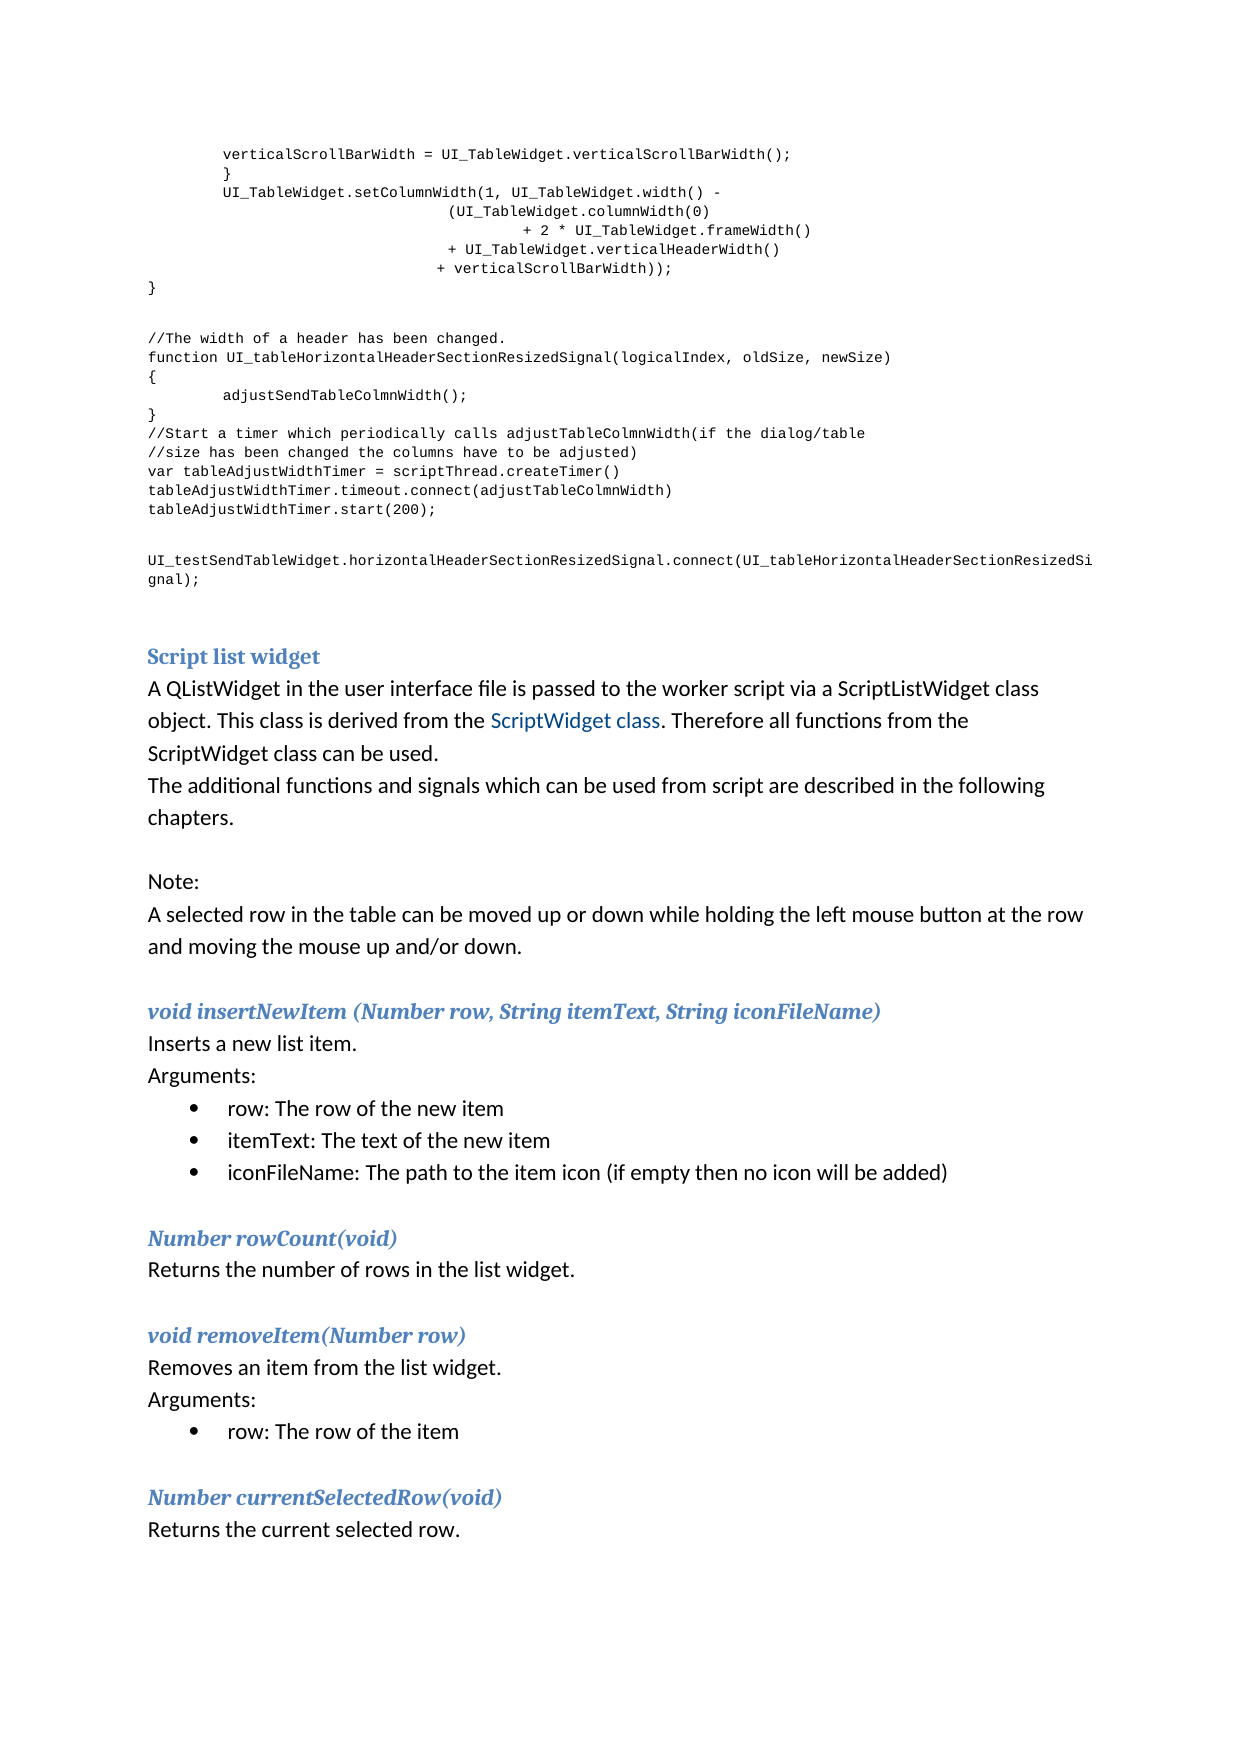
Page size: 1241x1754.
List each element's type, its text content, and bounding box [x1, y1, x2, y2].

list itemText: The text of the new item [190, 1126, 1093, 1154]
subtitle Script list widget [148, 644, 1093, 671]
subtitle void insertNewItem (Number row, String itemText, String iconFileName) [148, 999, 1093, 1026]
text verticalScrollBarWidth = UI_TableWidget.verticalScrollBarWidth(); [148, 148, 1093, 164]
text (UI_TableWidget.columnWidth(0) [148, 204, 1093, 221]
text { [148, 369, 1093, 386]
text //Start a timer which periodically calls adjustTableColmnWidth(if the dialog/table [148, 426, 1093, 443]
text Arguments: [148, 1385, 1093, 1413]
text //The width of a header has been changed. [148, 331, 1093, 348]
text tableAdjustWidthTimer.start(200); [148, 502, 1093, 519]
text function UI_tableHorizontalHeaderSectionResizedSignal(logicalIndex, oldSize, newSize) [148, 350, 1093, 367]
text Returns the current selected row. [148, 1515, 1093, 1543]
text Note: [148, 867, 1093, 896]
text } [148, 407, 1093, 424]
text //size has been changed the columns have to be adjusted) [148, 445, 1093, 462]
text + UI_TableWidget.verticalHeaderWidth() [148, 242, 1093, 259]
text Returns the number of rows in the list widget. [148, 1256, 1093, 1284]
text + verticalScrollBarWidth)); [148, 261, 1093, 278]
text UI_testSendTableWidget.horizontalHeaderSectionResizedSignal.connect(UI_tableHorizontalHeaderSectionResizedSignal); [148, 553, 1093, 589]
text Removes an item from the list widget. [148, 1353, 1093, 1381]
text + 2 * UI_TableWidget.frameWidth() [148, 223, 1093, 240]
subtitle Number currentSelectedRow(void) [148, 1485, 1093, 1511]
text The additional functions and signals which can be used from script are described in the following chapters. [148, 771, 1093, 831]
text tableAdjustWidthTimer.timeout.connect(adjustTableColmnWidth) [148, 483, 1093, 500]
subtitle Number rowCount(void) [148, 1225, 1093, 1252]
subtitle void removeItem(Number row) [148, 1323, 1093, 1349]
text adjustSendTableColmnWidth(); [148, 388, 1093, 405]
text var tableAdjustWidthTimer = scriptThread.createTimer() [148, 464, 1093, 481]
text Inserts a new list item. [148, 1029, 1093, 1057]
text A QListWidget in the user interface file is passed to the worker script via a ScriptListWidget class object. This class is derived from the ScriptWidget class. Therefore all functions from the ScriptWidget class can be used. [148, 674, 1093, 767]
list row: The row of the item [190, 1417, 1093, 1446]
text UI_TableWidget.setColumnWidth(1, UI_TableWidget.width() - [148, 186, 1093, 202]
text } [148, 167, 1093, 183]
list iconFileName: The path to the item icon (if empty then no icon will be added) [190, 1158, 1093, 1186]
text Arguments: [148, 1062, 1093, 1089]
text } [148, 280, 1093, 297]
list row: The row of the new item [190, 1094, 1093, 1122]
text A selected row in the table can be moved up or down while holding the left mouse button at the row and moving the mouse up and/or down. [148, 900, 1093, 960]
